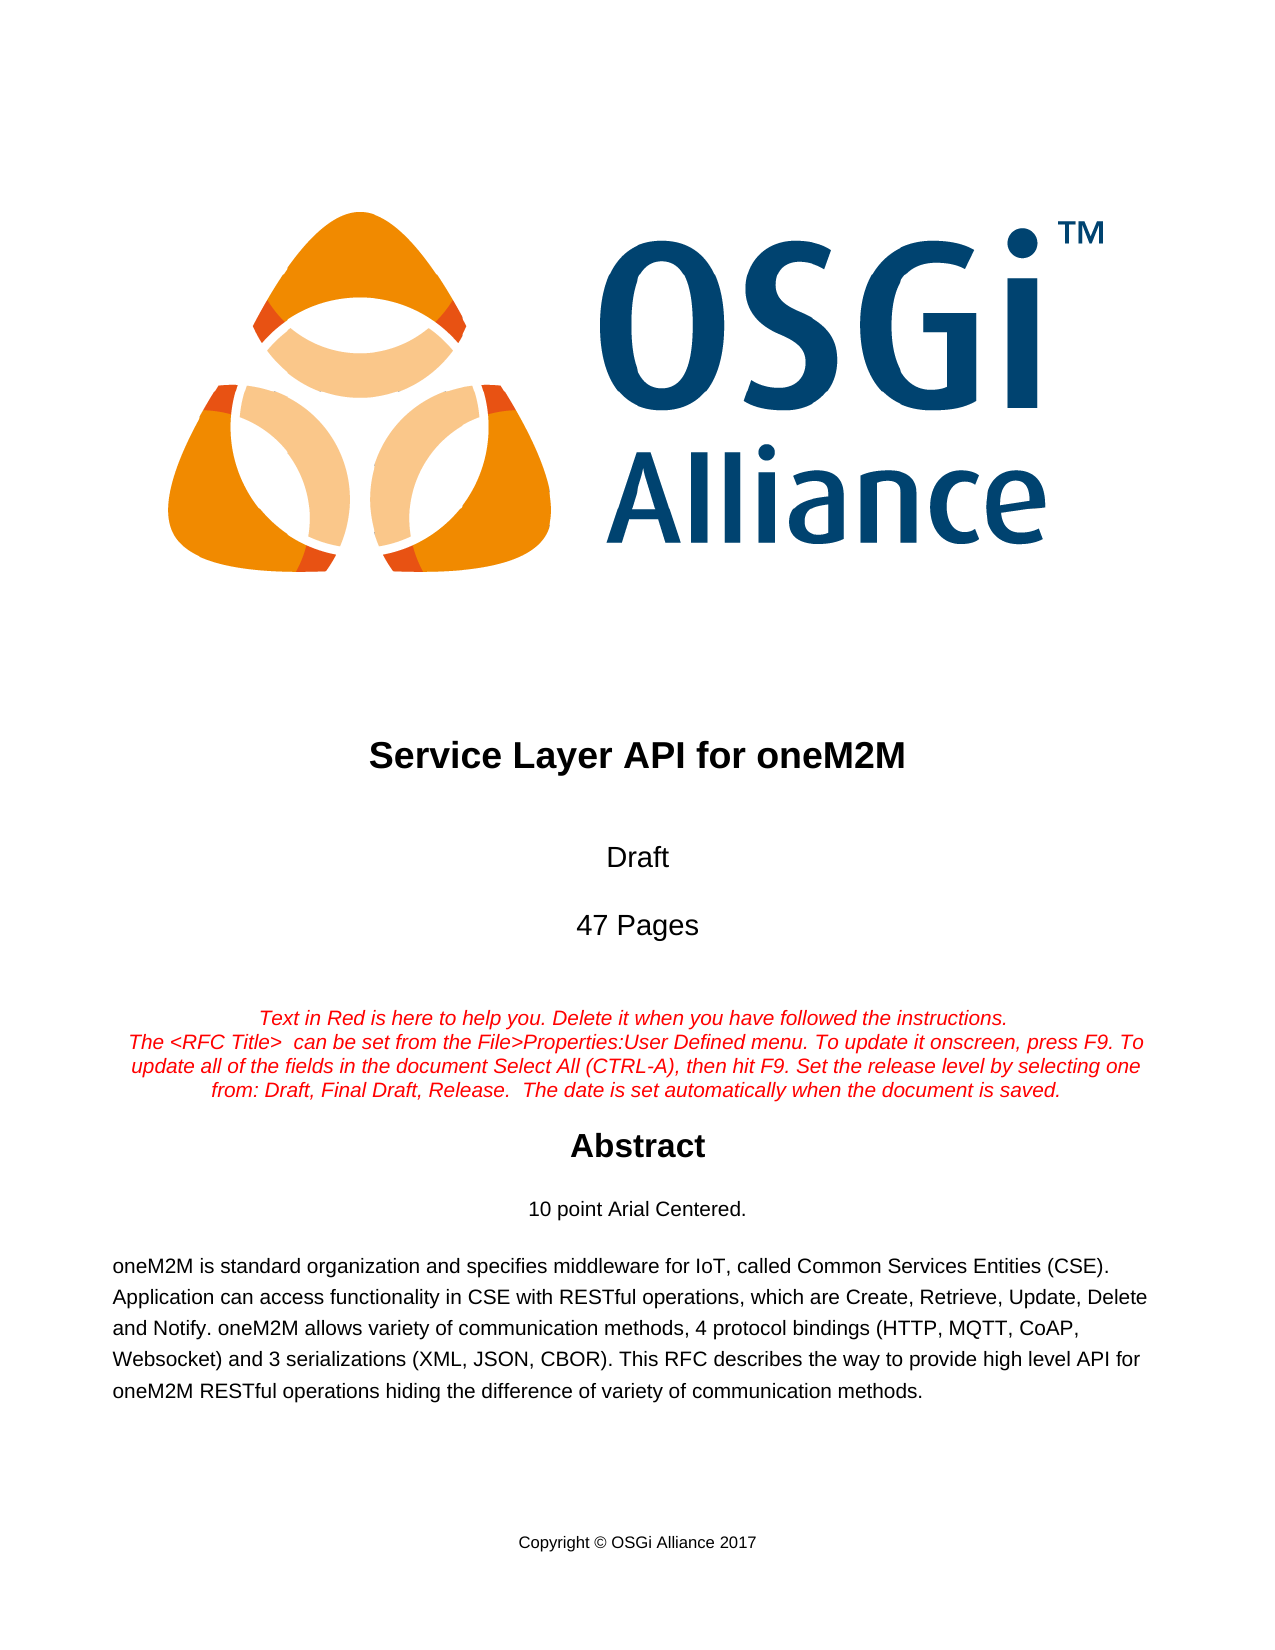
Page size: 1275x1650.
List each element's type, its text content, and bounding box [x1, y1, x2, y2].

title Text in Red is here to help you. Delete it when you have followed the instructions. The <RFC Title> can be set from the File>Properties:User Defined menu. To update it onscreen, press F9. To update all of the fields in the document Select All (CTRL-A), then hit F9. Set the release level by selecting one from: Draft, Final Draft, Release. The date is set automatically when the document is saved. [112, 1006, 1162, 1102]
title Draft 44 Pages [112, 841, 1162, 941]
text 10 point Arial Centered. [112, 1190, 1162, 1221]
text Abstract [112, 1127, 1162, 1165]
picture [112, 158, 1163, 626]
title Service Layer API for oneM2M [112, 733, 1162, 776]
text oneM2M is standard organization and specifies middleware for IoT, called Common Services Entities (CSE). Application can access functionality in CSE with RESTful operations, which are Create, Retrieve, Update, Delete and Notify. oneM2M allows variety of communication methods, 4 protocol bindings (HTTP, MQTT, CoAP, Websocket) and 3 serializations (XML, JSON, CBOR). This RFC describes the way to provide high level API for oneM2M RESTful operations hiding the difference of variety of communication methods. [112, 1246, 1162, 1402]
